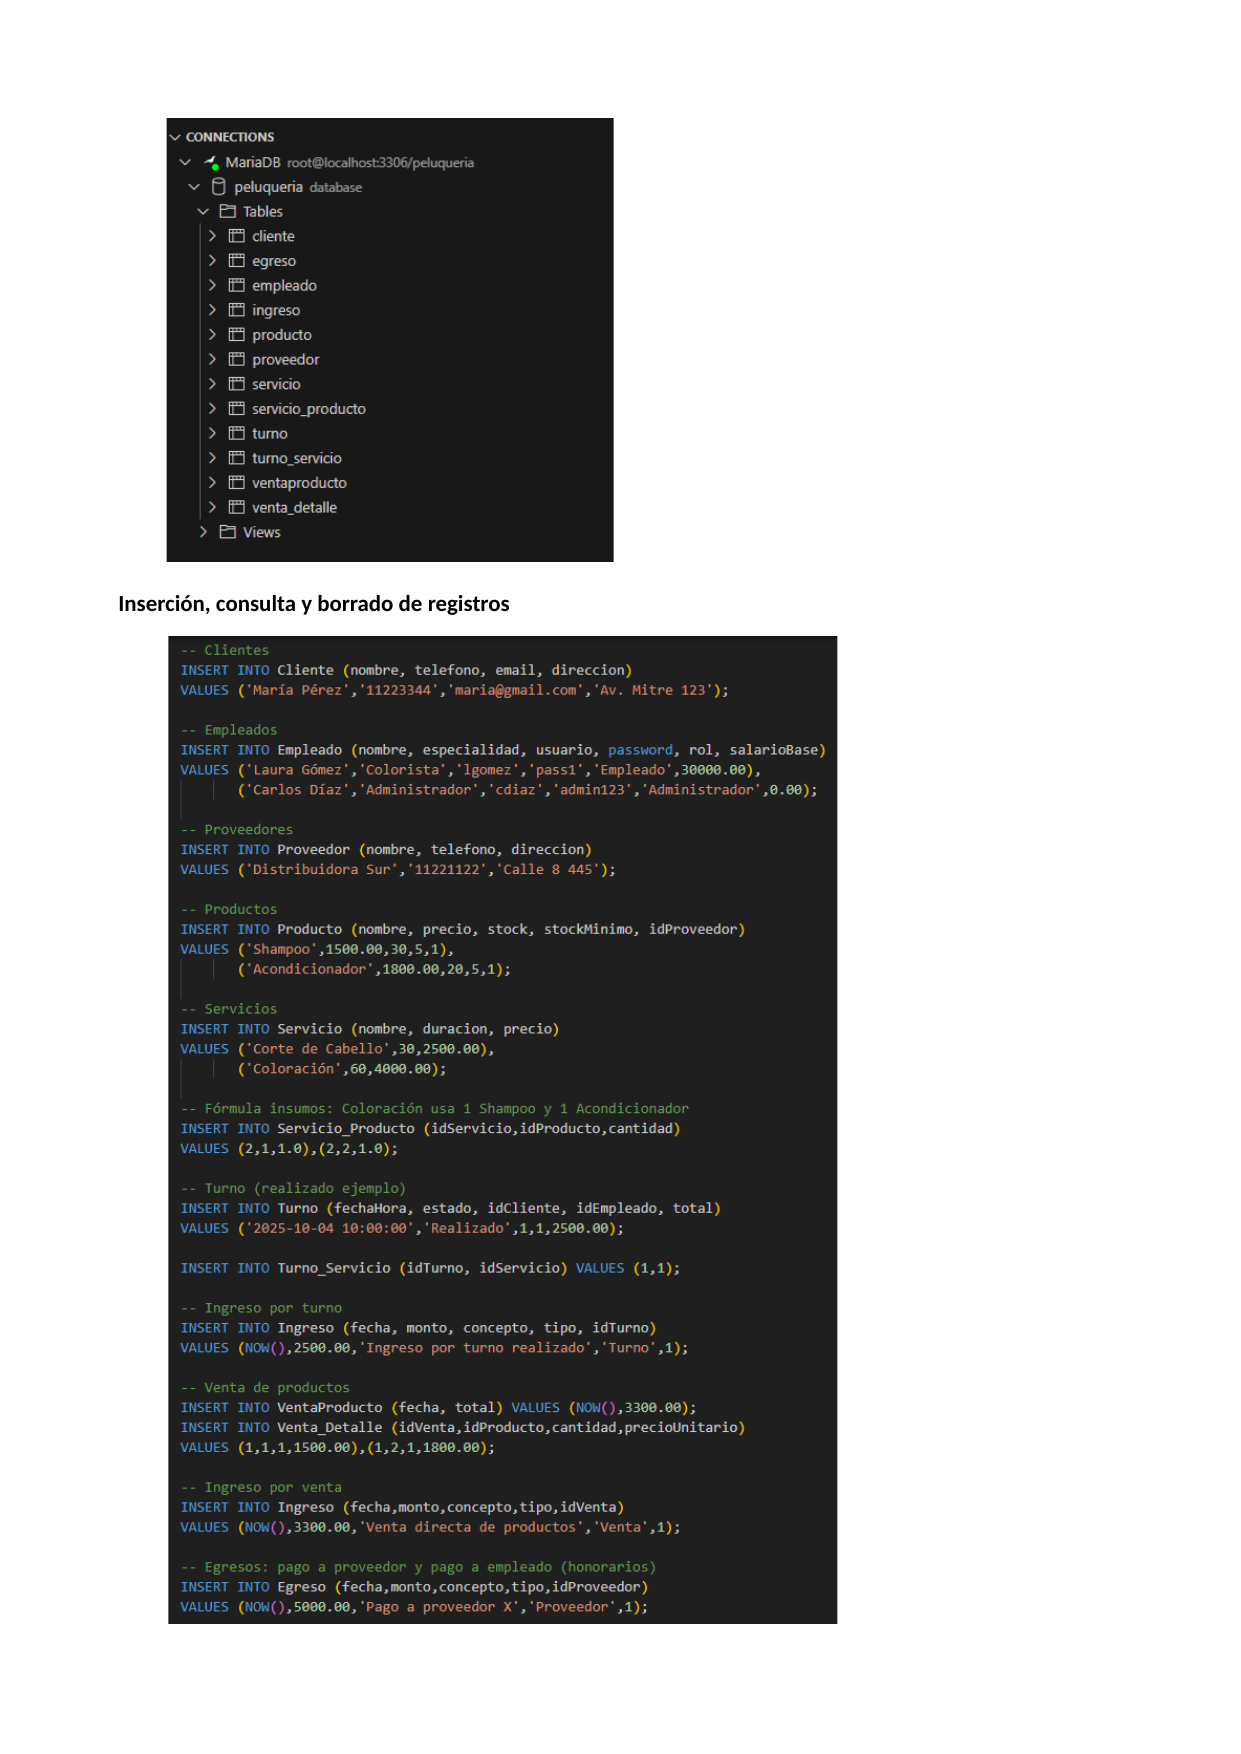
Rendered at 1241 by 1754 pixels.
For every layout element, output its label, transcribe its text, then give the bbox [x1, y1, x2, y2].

text Inserción, consulta y borrado de registros [118, 589, 1122, 618]
picture [166, 118, 614, 562]
picture [168, 636, 838, 1624]
